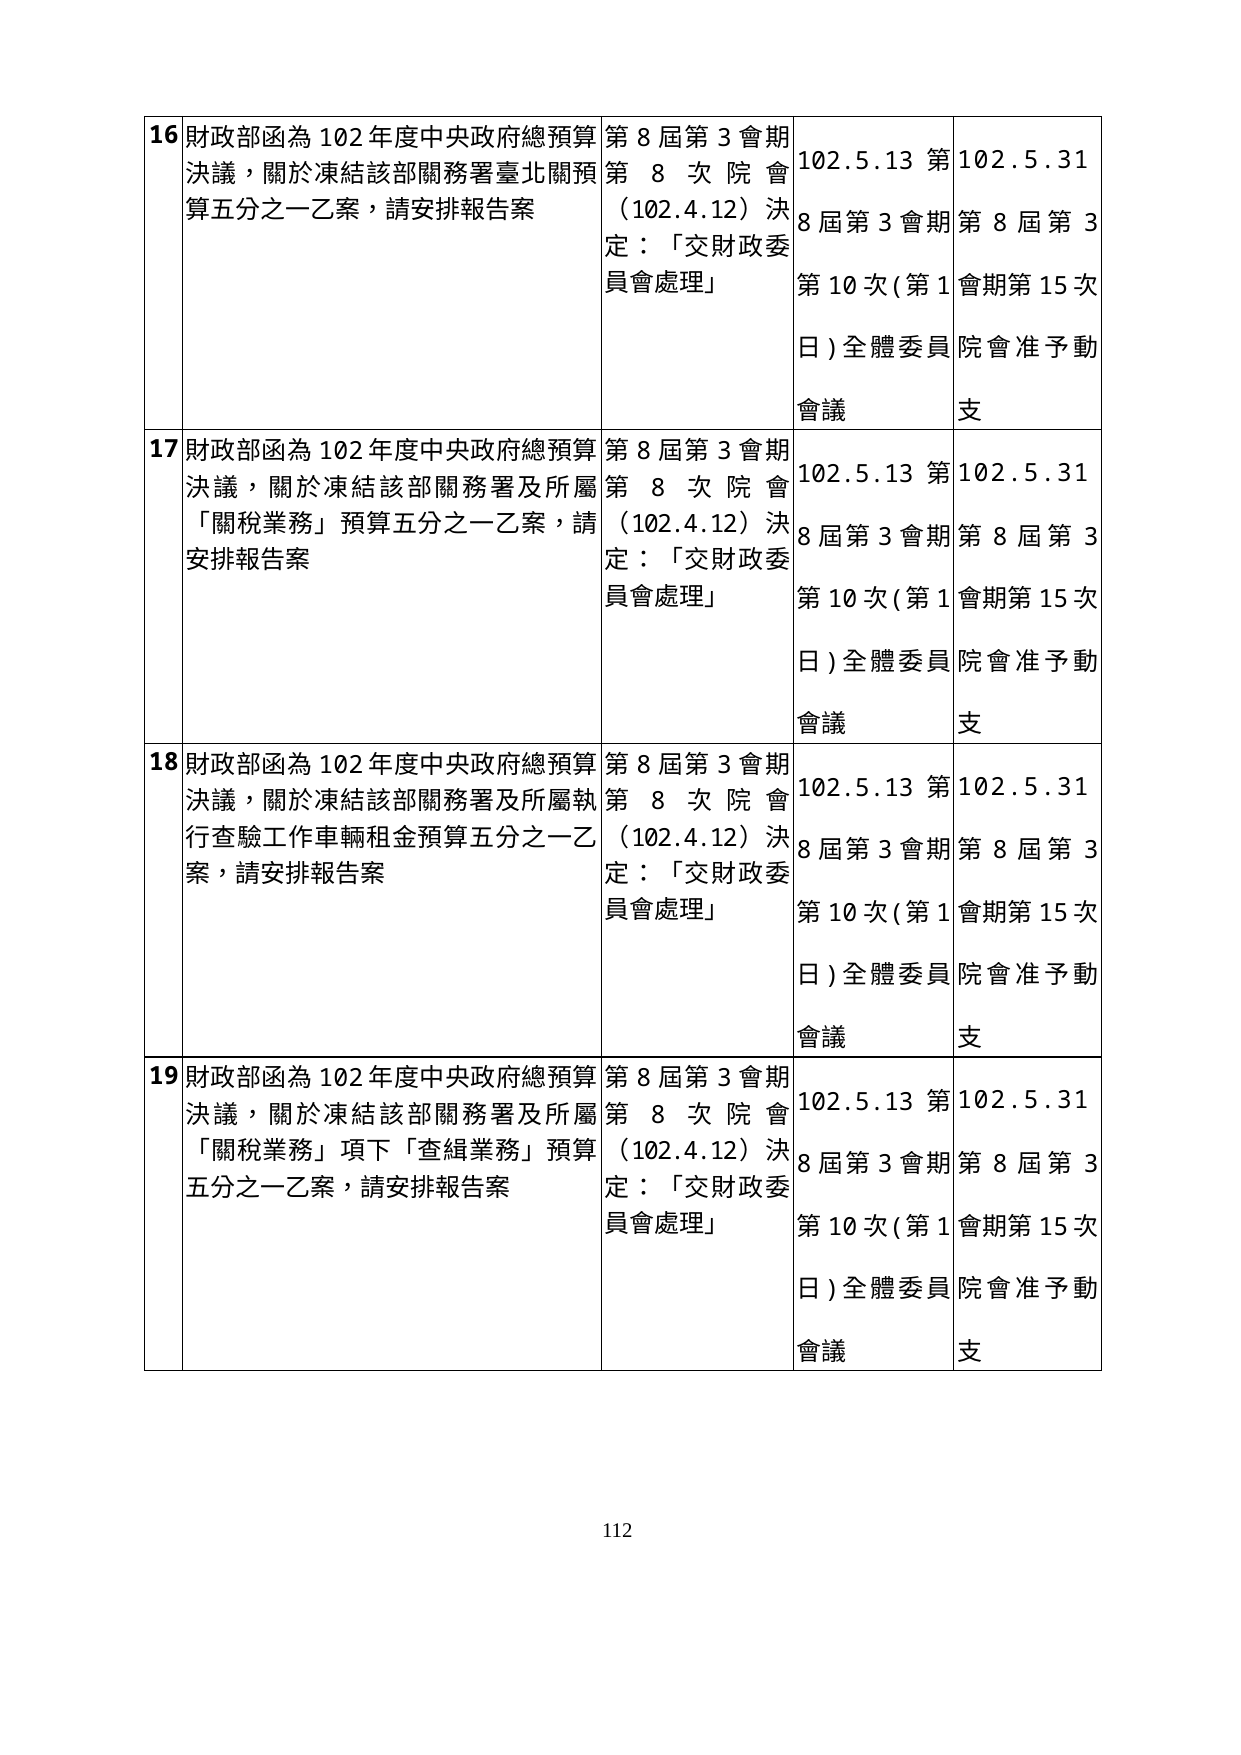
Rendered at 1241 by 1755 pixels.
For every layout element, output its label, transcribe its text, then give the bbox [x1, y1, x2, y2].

table_cell 財政部函為102年度中央政府總預算決議，關於凍結該部關務署及所屬執行查驗工作車輛租金預算五分之一乙案，請安排報告案 [183, 744, 601, 1056]
table_cell 102.5.13第8屆第3會期第10次(第1日)全體委員會議 [794, 117, 953, 429]
table_cell 17 [145, 430, 182, 743]
table_cell 102.5.13第8屆第3會期第10次(第1日)全體委員會議 [794, 744, 953, 1056]
table_cell 102.5.13第8屆第3會期第10次(第1日)全體委員會議 [794, 1058, 953, 1370]
table_cell 財政部函為102年度中央政府總預算決議，關於凍結該部關務署及所屬「關稅業務」項下「查緝業務」預算五分之一乙案，請安排報告案 [183, 1058, 601, 1370]
table_cell 102.5.31第8屆第3會期第15次院會准予動支 [954, 744, 1101, 1056]
table_cell 第8屆第3會期第8次院會（102.4.12）決定：「交財政委員會處理」 [602, 1058, 793, 1370]
table_cell 第8屆第3會期第8次院會（102.4.12）決定：「交財政委員會處理」 [602, 117, 793, 429]
table_cell 102.5.13第8屆第3會期第10次(第1日)全體委員會議 [794, 430, 953, 743]
table_cell 財政部函為102年度中央政府總預算決議，關於凍結該部關務署臺北關預算五分之一乙案，請安排報告案 [183, 117, 601, 429]
table_cell 102.5.31第8屆第3會期第15次院會准予動支 [954, 1058, 1101, 1370]
table_cell 102.5.31第8屆第3會期第15次院會准予動支 [954, 117, 1101, 429]
table_cell 16 [145, 117, 182, 429]
table_cell 財政部函為102年度中央政府總預算決議，關於凍結該部關務署及所屬「關稅業務」預算五分之一乙案，請安排報告案 [183, 430, 601, 743]
table_cell 第8屆第3會期第8次院會（102.4.12）決定：「交財政委員會處理」 [602, 430, 793, 743]
table_cell 19 [145, 1058, 182, 1370]
table_cell 第8屆第3會期第8次院會（102.4.12）決定：「交財政委員會處理」 [602, 744, 793, 1056]
table_cell 18 [145, 744, 182, 1056]
table_cell 102.5.31第8屆第3會期第15次院會准予動支 [954, 430, 1101, 743]
